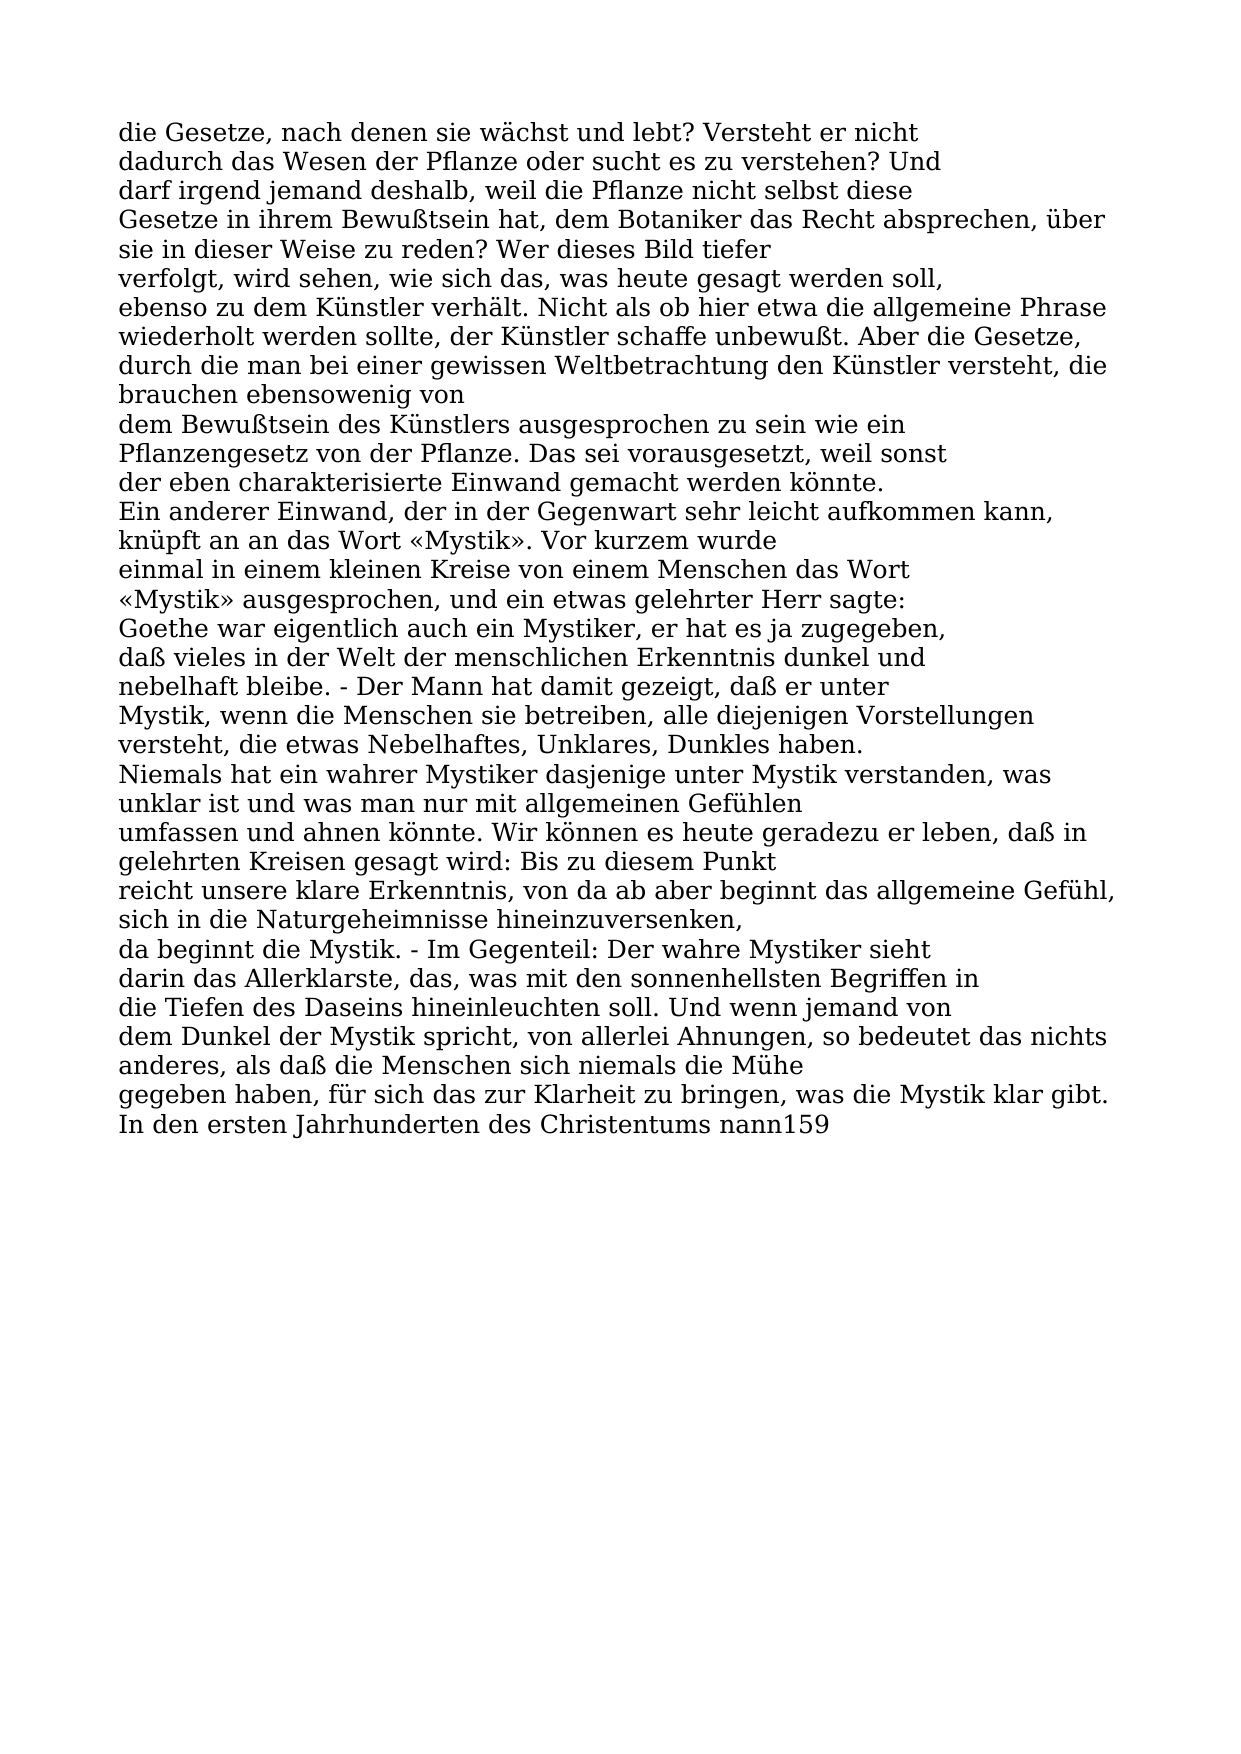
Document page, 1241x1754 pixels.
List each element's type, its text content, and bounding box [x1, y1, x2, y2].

text gegeben haben, für sich das zur Klarheit zu bringen, was die Mystik klar gibt. In den ersten Jahrhunderten des Christentums nann159 [118, 1081, 1122, 1139]
text Pflanzengesetz von der Pflanze. Das sei vorausgesetzt, weil sonst [118, 439, 1122, 468]
text Goethe war eigentlich auch ein Mystiker, er hat es ja zugegeben, [118, 614, 1122, 643]
text dadurch das Wesen der Pflanze oder sucht es zu verstehen? Und [118, 147, 1122, 176]
text reicht unsere klare Erkenntnis, von da ab aber beginnt das allgemeine Gefühl, sich in die Naturgeheimnisse hineinzuversenken, [118, 876, 1122, 935]
text nebelhaft bleibe. - Der Mann hat damit gezeigt, daß er unter [118, 672, 1122, 701]
text dem Dunkel der Mystik spricht, von allerlei Ahnungen, so bedeutet das nichts anderes, als daß die Menschen sich niemals die Mühe [118, 1022, 1122, 1081]
text Gesetze in ihrem Bewußtsein hat, dem Botaniker das Recht absprechen, über sie in dieser Weise zu reden? Wer dieses Bild tiefer [118, 206, 1122, 264]
text da beginnt die Mystik. - Im Gegenteil: Der wahre Mystiker sieht [118, 935, 1122, 964]
text die Gesetze, nach denen sie wächst und lebt? Versteht er nicht [118, 118, 1122, 147]
text dem Bewußtsein des Künstlers ausgesprochen zu sein wie ein [118, 410, 1122, 439]
text darin das Allerklarste, das, was mit den sonnenhellsten Begriffen in [118, 964, 1122, 993]
text darf irgend jemand deshalb, weil die Pflanze nicht selbst diese [118, 176, 1122, 206]
text Niemals hat ein wahrer Mystiker dasjenige unter Mystik verstanden, was unklar ist und was man nur mit allgemeinen Gefühlen [118, 760, 1122, 818]
text umfassen und ahnen könnte. Wir können es heute geradezu er leben, daß in gelehrten Kreisen gesagt wird: Bis zu diesem Punkt [118, 818, 1122, 876]
text der eben charakterisierte Einwand gemacht werden könnte. [118, 468, 1122, 497]
text verfolgt, wird sehen, wie sich das, was heute gesagt werden soll, [118, 264, 1122, 293]
text Ein anderer Einwand, der in der Gegenwart sehr leicht aufkommen kann, knüpft an an das Wort «Mystik». Vor kurzem wurde [118, 497, 1122, 556]
text Mystik, wenn die Menschen sie betreiben, alle diejenigen Vorstellungen versteht, die etwas Nebelhaftes, Unklares, Dunkles haben. [118, 701, 1122, 760]
text einmal in einem kleinen Kreise von einem Menschen das Wort [118, 556, 1122, 585]
text daß vieles in der Welt der menschlichen Erkenntnis dunkel und [118, 643, 1122, 672]
text ebenso zu dem Künstler verhält. Nicht als ob hier etwa die allgemeine Phrase wiederholt werden sollte, der Künstler schaffe unbewußt. Aber die Gesetze, durch die man bei einer gewissen Weltbetrachtung den Künstler versteht, die brauchen ebensowenig von [118, 293, 1122, 410]
text «Mystik» ausgesprochen, und ein etwas gelehrter Herr sagte: [118, 585, 1122, 614]
text die Tiefen des Daseins hineinleuchten soll. Und wenn jemand von [118, 993, 1122, 1022]
